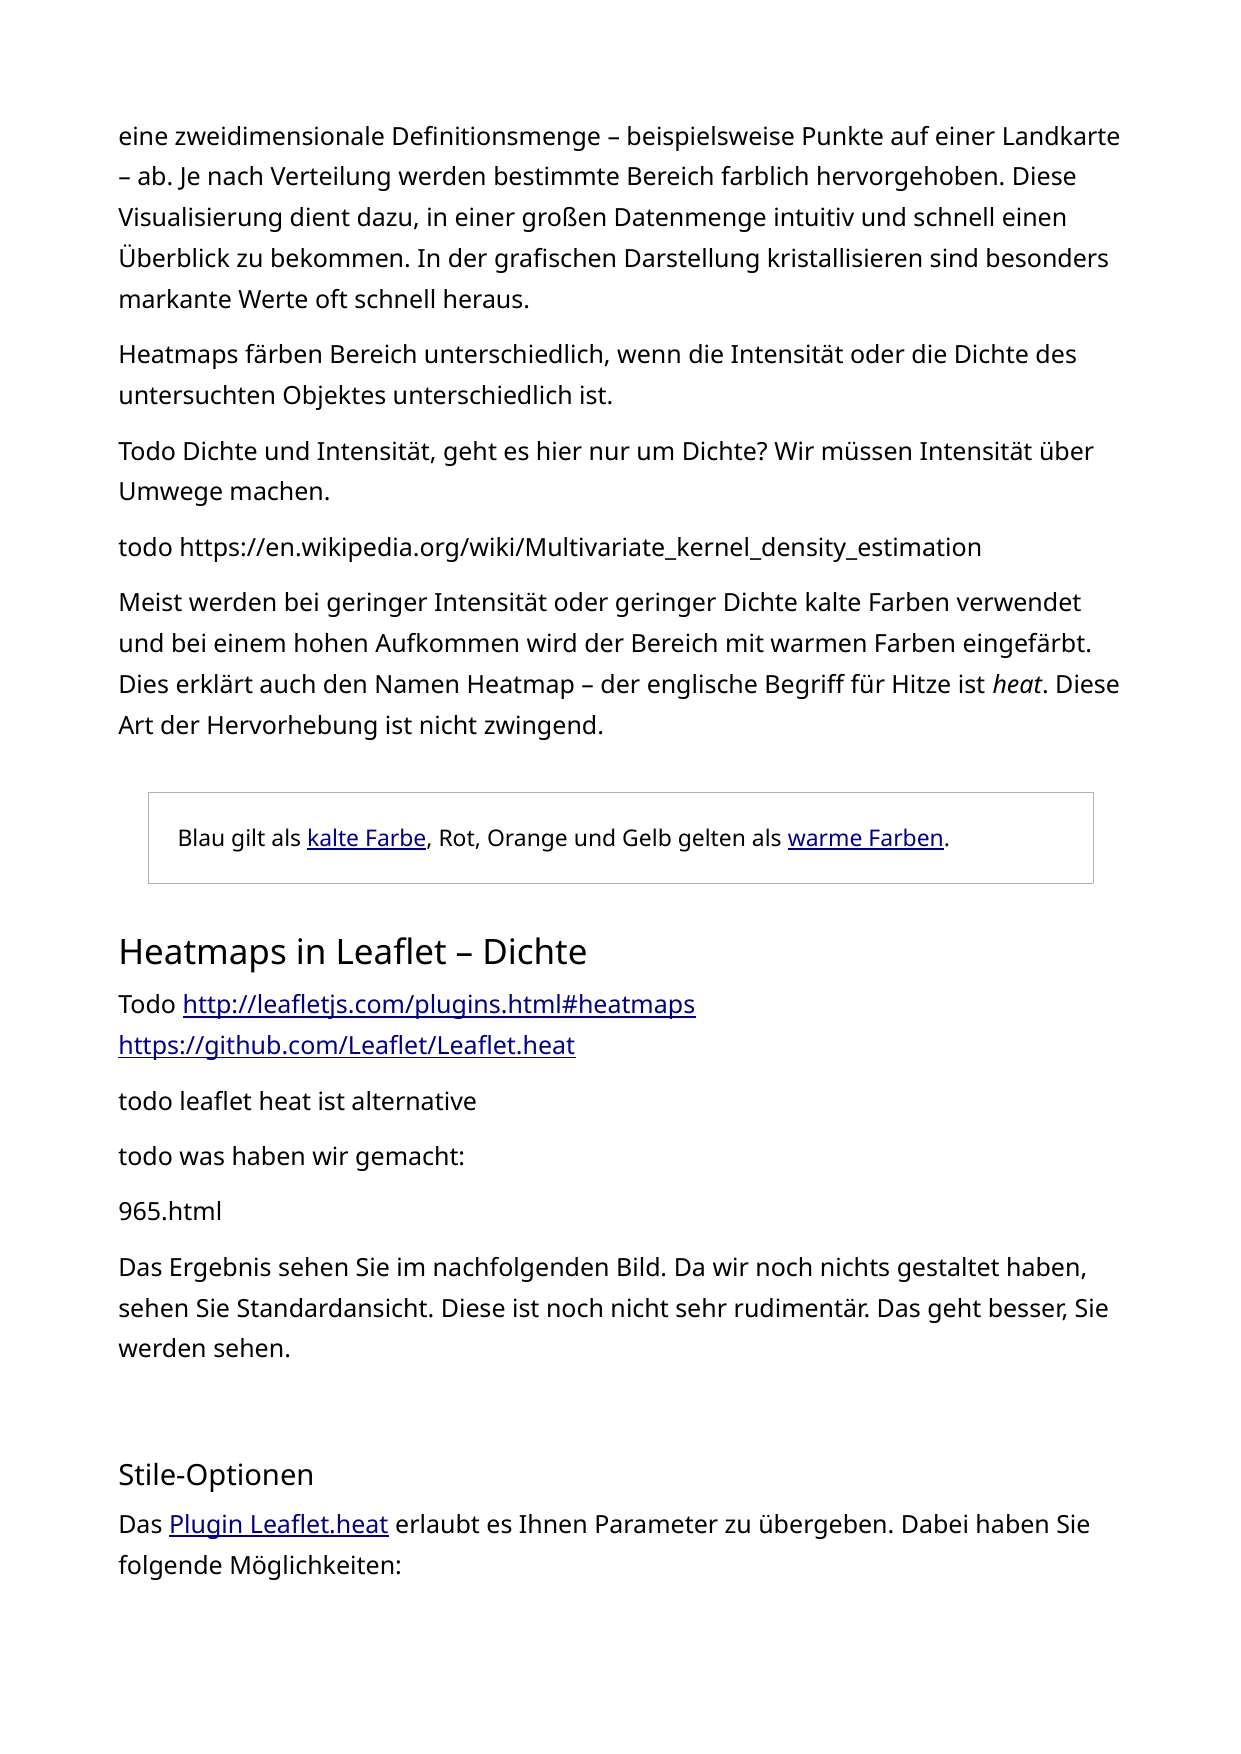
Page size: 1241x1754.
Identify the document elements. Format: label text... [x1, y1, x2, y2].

text Todo Dichte und Intensität, geht es hier nur um Dichte? Wir müssen Intensität über Umwege machen. [118, 433, 1122, 508]
text Todo http://leafletjs.com/plugins.html#heatmaps https://github.com/Leaflet/Leaflet.heat [118, 987, 1122, 1062]
subtitle Stile-Optionen [118, 1454, 1122, 1494]
text Das Plugin Leaflet.heat erlaubt es Ihnen Parameter zu übergeben. Dabei haben Sie folgende Möglichkeiten: [118, 1507, 1122, 1581]
text eine zweidimensionale Definitionsmenge – beispielsweise Punkte auf einer Landkarte – ab. Je nach Verteilung werden bestimmte Bereich farblich hervorgehoben. Diese Visualisierung dient dazu, in einer großen Datenmenge intuitiv und schnell einen Überblick zu bekommen. In der grafischen Darstellung kristallisieren sind besonders markante Werte oft schnell heraus. [118, 118, 1122, 316]
text todo https://en.wikipedia.org/wiki/Multivariate_kernel_density_estimation [118, 529, 1122, 563]
text Meist werden bei geringer Intensität oder geringer Dichte kalte Farben verwendet und bei einem hohen Aufkommen wird der Bereich mit warmen Farben eingefärbt. Dies erklärt auch den Namen Heatmap – der englische Begriff für Hitze ist heat. Diese Art der Hervorhebung ist nicht zwingend. [118, 585, 1122, 741]
text todo was haben wir gemacht: [118, 1138, 1122, 1173]
text todo leaflet heat ist alternative [118, 1083, 1122, 1117]
text 965.html [118, 1194, 1122, 1228]
text Das Ergebnis sehen Sie im nachfolgenden Bild. Da wir noch nichts gestaltet haben, sehen Sie Standardansicht. Diese ist noch nicht sehr rudimentär. Das geht besser, Sie werden sehen. [118, 1249, 1122, 1365]
text Heatmaps färben Bereich unterschiedlich, wenn die Intensität oder die Dichte des untersuchten Objektes unterschiedlich ist. [118, 337, 1122, 412]
text Blau gilt als kalte Farbe, Rot, Orange und Gelb gelten als warme Farben. [149, 793, 1093, 883]
subtitle Heatmaps in Leaflet – Dichte [118, 927, 1122, 974]
